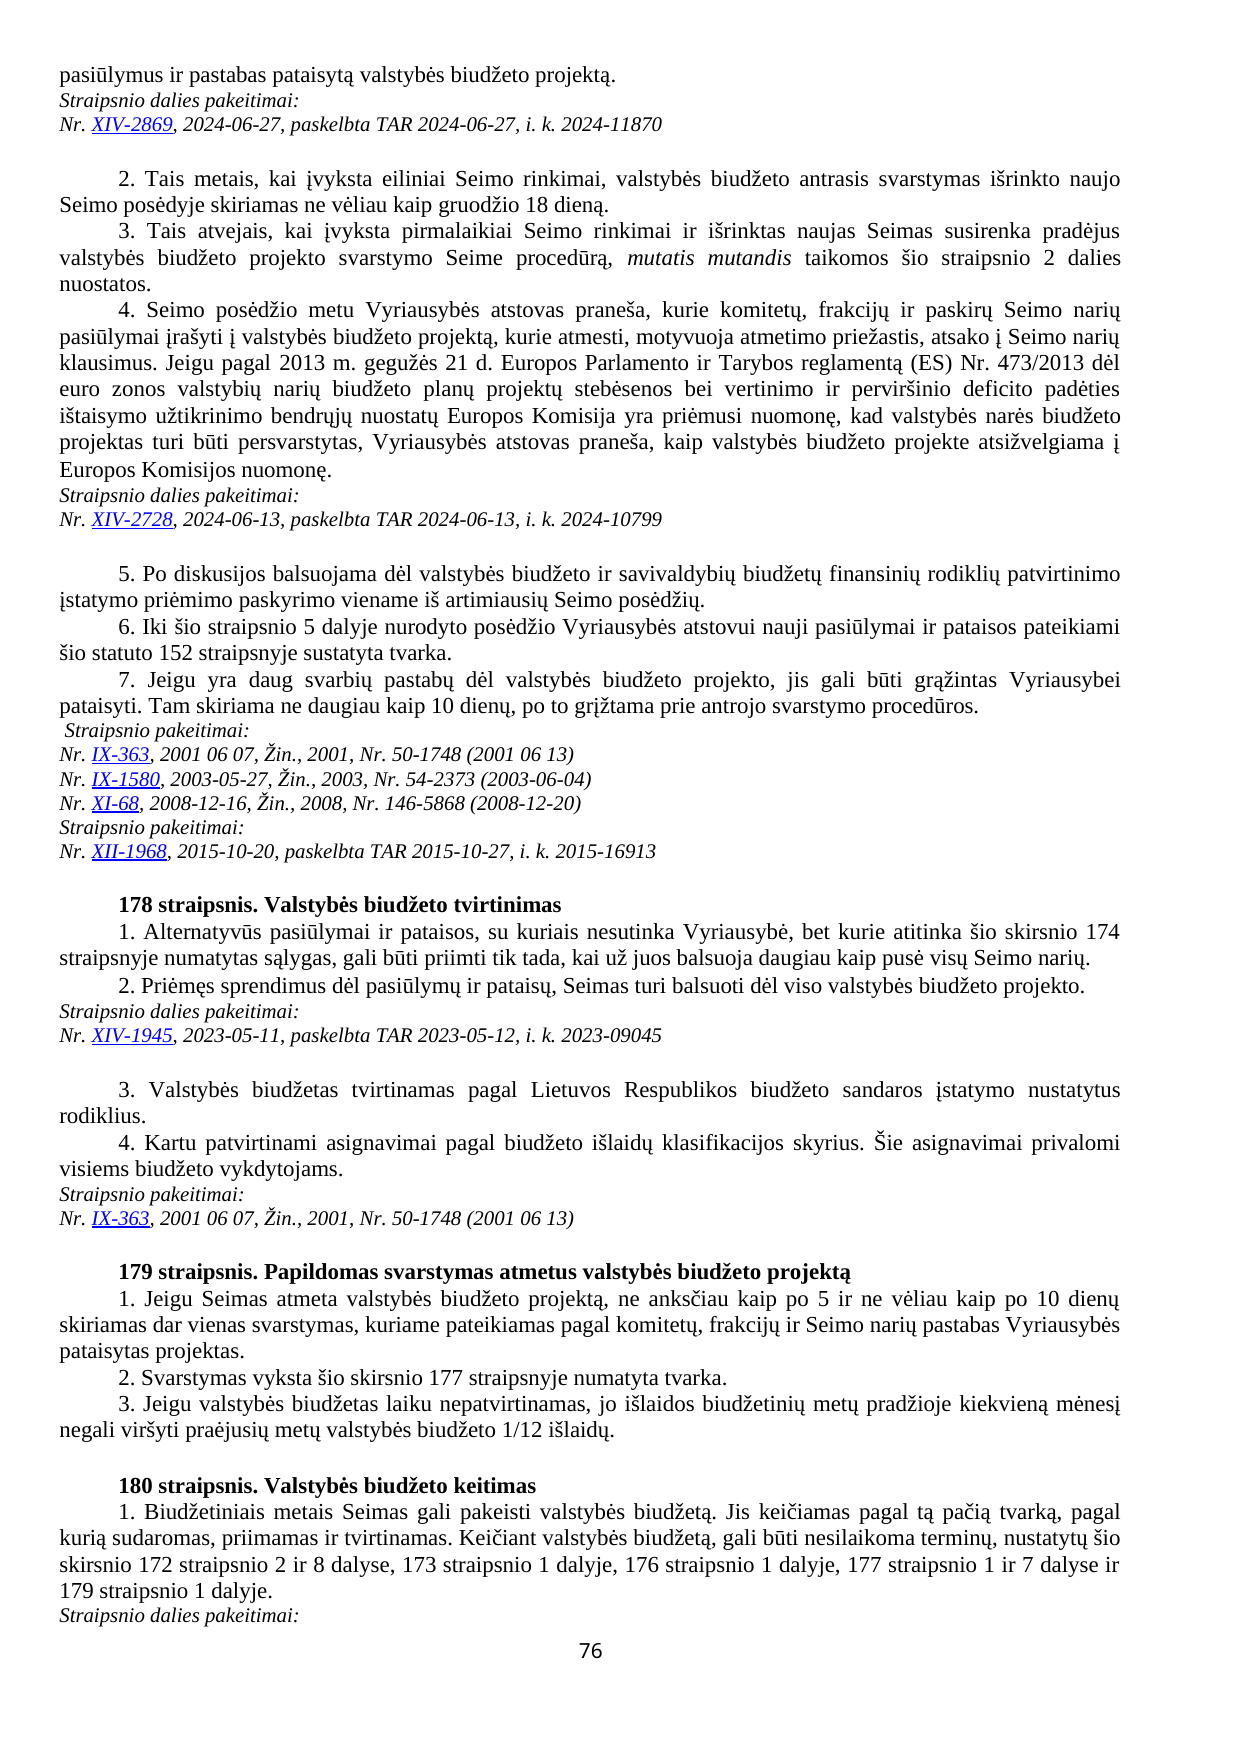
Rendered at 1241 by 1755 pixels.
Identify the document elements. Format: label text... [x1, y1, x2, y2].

text Nr. XIV-2869, 2024-06-27, paskelbta TAR 2024-06-27, i. k. 2024-11870 [59, 112, 1122, 136]
text 179 straipsnis. Papildomas svarstymas atmetus valstybės biudžeto projektą [59, 1258, 1122, 1285]
text pasiūlymus ir pastabas pataisytą valstybės biudžeto projektą. [59, 59, 1122, 88]
text 1. Jeigu Seimas atmeta valstybės biudžeto projektą, ne anksčiau kaip po 5 ir ne vėliau kaip po 10 dienų skiriamas dar vienas svarstymas, kuriame pateikiamas pagal komitetų, frakcijų ir Seimo narių pastabas Vyriausybės pataisytas projektas. [59, 1285, 1122, 1364]
text 2. Tais metais, kai įvyksta eiliniai Seimo rinkimai, valstybės biudžeto antrasis svarstymas išrinkto naujo Seimo posėdyje skiriamas ne vėliau kaip gruodžio 18 dieną. [59, 165, 1122, 217]
text 3. Jeigu valstybės biudžetas laiku nepatvirtinamas, jo išlaidos biudžetinių metų pradžioje kiekvieną mėnesį negali viršyti praėjusių metų valstybės biudžeto 1/12 išlaidų. [59, 1390, 1122, 1443]
text Straipsnio dalies pakeitimai: [59, 88, 1122, 112]
text 4. Kartu patvirtinami asignavimai pagal biudžeto išlaidų klasifikacijos skyrius. Šie asignavimai privalomi visiems biudžeto vykdytojams. [59, 1129, 1122, 1182]
text Nr. XIV-2728, 2024-06-13, paskelbta TAR 2024-06-13, i. k. 2024-10799 [59, 507, 1122, 531]
text 1. Biudžetiniais metais Seimas gali pakeisti valstybės biudžetą. Jis keičiamas pagal tą pačią tvarką, pagal kurią sudaromas, priimamas ir tvirtinamas. Keičiant valstybės biudžetą, gali būti nesilaikoma terminų, nustatytų šio skirsnio 172 straipsnio 2 ir 8 dalyse, 173 straipsnio 1 dalyje, 176 straipsnio 1 dalyje, 177 straipsnio 1 ir 7 dalyse ir 179 straipsnio 1 dalyje. [59, 1498, 1122, 1603]
text 1. Alternatyvūs pasiūlymai ir pataisos, su kuriais nesutinka Vyriausybė, bet kurie atitinka šio skirsnio 174 straipsnyje numatytas sąlygas, gali būti priimti tik tada, kai už juos balsuoja daugiau kaip pusė visų Seimo narių. [59, 918, 1122, 971]
text 6. Iki šio straipsnio 5 dalyje nurodyto posėdžio Vyriausybės atstovui nauji pasiūlymai ir pataisos pateikiami šio statuto 152 straipsnyje sustatyta tvarka. [59, 613, 1122, 666]
text 2. Priėmęs sprendimus dėl pasiūlymų ir pataisų, Seimas turi balsuoti dėl viso valstybės biudžeto projekto. [59, 971, 1122, 999]
text Nr. XII-1968, 2015-10-20, paskelbta TAR 2015-10-27, i. k. 2015-16913 [59, 839, 1122, 863]
text Straipsnio pakeitimai: [59, 1182, 1122, 1206]
text Nr. IX-363, 2001 06 07, Žin., 2001, Nr. 50-1748 (2001 06 13) [59, 1206, 1122, 1230]
text Nr. IX-363, 2001 06 07, Žin., 2001, Nr. 50-1748 (2001 06 13) [59, 742, 1122, 766]
text Nr. IX-1580, 2003-05-27, Žin., 2003, Nr. 54-2373 (2003-06-04) [59, 766, 1122, 791]
text 7. Jeigu yra daug svarbių pastabų dėl valstybės biudžeto projekto, jis gali būti grąžintas Vyriausybei pataisyti. Tam skiriama ne daugiau kaip 10 dienų, po to grįžtama prie antrojo svarstymo procedūros. [59, 666, 1122, 718]
text Straipsnio dalies pakeitimai: [59, 483, 1122, 507]
text Nr. XIV-1945, 2023-05-11, paskelbta TAR 2023-05-12, i. k. 2023-09045 [59, 1023, 1122, 1047]
text 178 straipsnis. Valstybės biudžeto tvirtinimas [59, 891, 1122, 918]
text 4. Seimo posėdžio metu Vyriausybės atstovas praneša, kurie komitetų, frakcijų ir paskirų Seimo narių pasiūlymai įrašyti į valstybės biudžeto projektą, kurie atmesti, motyvuoja atmetimo priežastis, atsako į Seimo narių klausimus. Jeigu pagal 2013 m. gegužės 21 d. Europos Parlamento ir Tarybos reglamentą (ES) Nr. 473/2013 dėl euro zonos valstybių narių biudžeto planų projektų stebėsenos bei vertinimo ir perviršinio deficito padėties ištaisymo užtikrinimo bendrųjų nuostatų Europos Komisija yra priėmusi nuomonę, kad valstybės narės biudžeto projektas turi būti persvarstytas, Vyriausybės atstovas praneša, kaip valstybės biudžeto projekte atsižvelgiama į Europos Komisijos nuomonę. [59, 296, 1122, 483]
text Straipsnio dalies pakeitimai: [59, 1603, 1122, 1627]
text Straipsnio dalies pakeitimai: [59, 999, 1122, 1023]
text 3. Tais atvejais, kai įvyksta pirmalaikiai Seimo rinkimai ir išrinktas naujas Seimas susirenka pradėjus valstybės biudžeto projekto svarstymo Seime procedūrą, mutatis mutandis taikomos šio straipsnio 2 dalies nuostatos. [59, 217, 1122, 296]
text 3. Valstybės biudžetas tvirtinamas pagal Lietuvos Respublikos biudžeto sandaros įstatymo nustatytus rodiklius. [59, 1076, 1122, 1129]
text Straipsnio pakeitimai: [59, 718, 1122, 742]
text 180 straipsnis. Valstybės biudžeto keitimas [59, 1472, 1122, 1498]
text Straipsnio pakeitimai: [59, 814, 1122, 839]
text 5. Po diskusijos balsuojama dėl valstybės biudžeto ir savivaldybių biudžetų finansinių rodiklių patvirtinimo įstatymo priėmimo paskyrimo viename iš artimiausių Seimo posėdžių. [59, 560, 1122, 613]
text Nr. XI-68, 2008-12-16, Žin., 2008, Nr. 146-5868 (2008-12-20) [59, 791, 1122, 814]
text 2. Svarstymas vyksta šio skirsnio 177 straipsnyje numatyta tvarka. [59, 1364, 1122, 1390]
